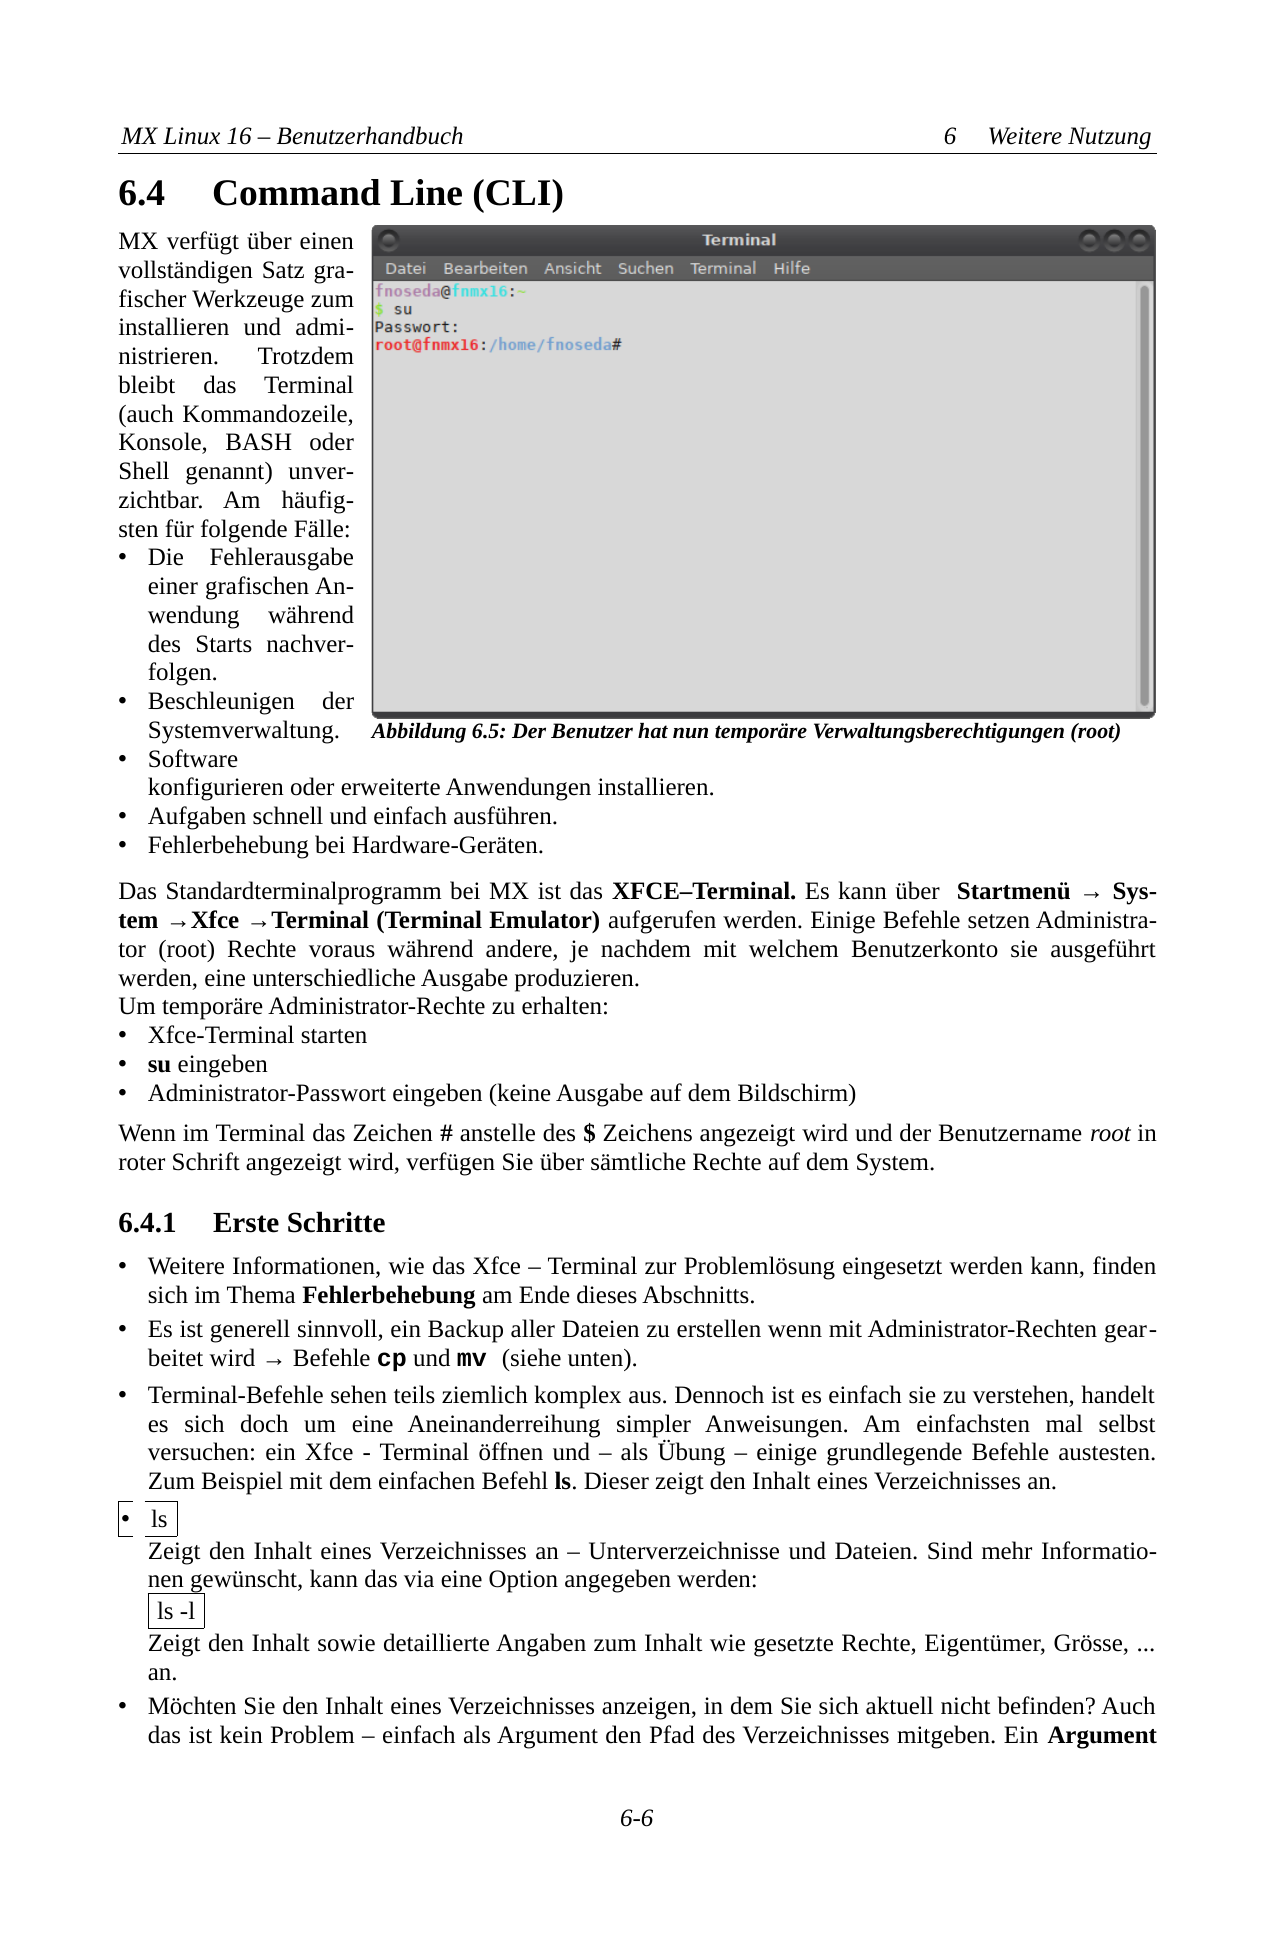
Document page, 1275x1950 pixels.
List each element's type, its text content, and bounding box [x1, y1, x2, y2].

list Zeigt den Inhalt eines Verzeichnisses an – Unterverzeichnisse und Dateien. Sind mehr Infor­ma­tio­nen gewünscht, kann das via eine Option angegeben werden: [118, 1536, 1157, 1593]
list Weitere Informationen, wie das Xfce – Terminal zur Problemlösung eingesetzt werden kann, finden sich im Thema Fehlerbehebung am Ende dieses Abschnitts. [118, 1251, 1157, 1308]
list Aufgaben schnell und einfach ausführen. [118, 801, 1157, 830]
list Zeigt den Inhalt sowie detaillierte Angaben zum Inhalt wie gesetzte Rechte, Eigentümer, Grösse, ... an. [118, 1628, 1157, 1686]
list Die Fehlerausgabe einer grafischen An­wen­dung während des Starts nachver­fol­gen. [118, 542, 371, 686]
list [205, 1593, 1157, 1628]
text Wenn im Terminal das Zeichen # anstelle des $ Zeichens angezeigt wird und der Benutzername root in roter Schrift angezeigt wird, verfügen Sie über sämtliche Rechte auf dem System. [118, 1118, 1157, 1176]
picture [371, 225, 1156, 719]
list Xfce-Terminal starten [118, 1020, 1157, 1049]
list ls -l [149, 1594, 204, 1628]
list Administrator-Passwort eingeben (keine Ausgabe auf dem Bildschirm) [118, 1078, 1157, 1106]
list Fehlerbehebung bei Hardware-Geräten. [118, 830, 1157, 859]
text Das Standardterminalprogramm bei MX ist das XFCE–Terminal. Es kann über Startmenü → Sys­tem →Xfce →Terminal (Terminal Emulator) aufgerufen werden. Einige Befehle setzen Admi­nistra­tor (root) Rechte voraus während andere, je nachdem mit welchem Benutzerkonto sie ausgeführt werden, eine unterschiedliche Ausgabe produzieren. [118, 876, 1157, 991]
subtitle 6.4 Command Line (CLI) [118, 171, 1157, 214]
text MX verfügt über einen vollständigen Satz gra­fi­scher Werkzeuge zum installieren und admi­ni­strieren. Trotz­dem bleibt das Terminal (auch Komman­do­zei­le, Konso­le, BASH oder Shell genannt) un­ver­zicht­bar. Am häu­fig­sten für folgende Fäl­le: [118, 226, 371, 542]
text Um temporäre Administrator-Rechte zu erhalten: [118, 991, 1157, 1020]
list [178, 1501, 1157, 1536]
list [118, 1593, 148, 1628]
list su eingeben [118, 1049, 1157, 1078]
list Möchten Sie den Inhalt eines Verzeichnisses anzeigen, in dem Sie sich aktuell nicht befinden? Auch das ist kein Problem – einfach als Argument den Pfad des Verzeichnisses mitgeben. Ein Argument [118, 1691, 1157, 1749]
list Es ist generell sinnvoll, ein Backup aller Dateien zu erstellen wenn mit Administrator-Rechten gear­beitet wird → Befehle cp und mv (siehe unten). [118, 1314, 1157, 1374]
text Abbildung 6.5: Der Benutzer hat nun temporäre Verwaltungsberechtigungen (root) [372, 719, 1156, 744]
list Terminal-Befehle sehen teils ziemlich komplex aus. Dennoch ist es einfach sie zu verstehen, handelt es sich doch um eine Aneinanderreihung simpler Anweisungen. Am einfachsten mal selbst versuchen: ein Xfce - Terminal öffnen und – als Übung – einige grundlegende Befehle austesten. Zum Beispiel mit dem einfachen Befehl ls. Dieser zeigt den Inhalt eines Verzeichnisses an. [118, 1380, 1157, 1495]
list Beschleunigen der Sy­s­temverwaltung. [118, 686, 372, 744]
subtitle 6.4.1 Erste Schritte [118, 1205, 1157, 1239]
list ls [119, 1501, 177, 1536]
list Software konfigurieren oder erweiterte Anwendungen installieren. [118, 744, 1157, 801]
